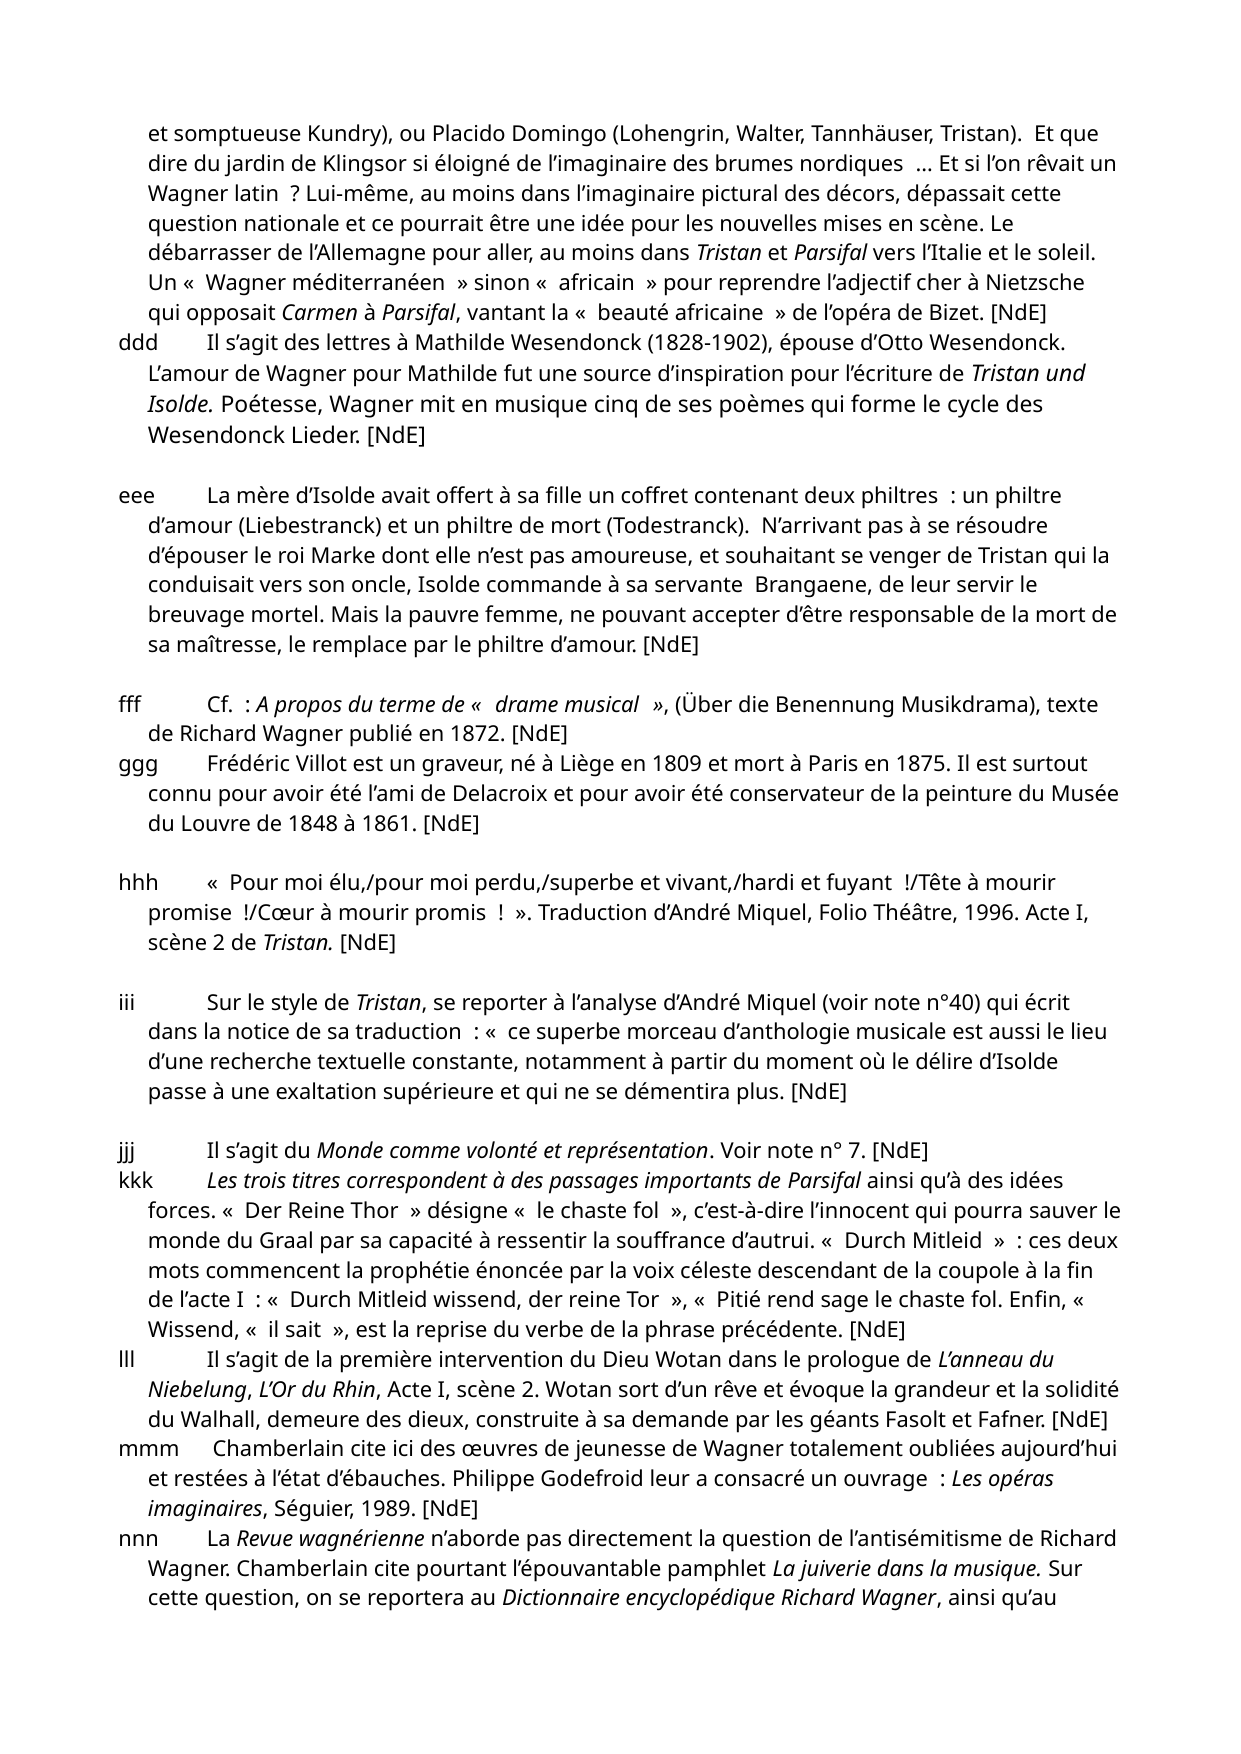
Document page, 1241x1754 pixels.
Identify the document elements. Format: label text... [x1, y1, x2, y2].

text La mère d’Isolde avait offert à sa fille un coffret contenant deux philtres : un philtre d’amour (Liebestranck) et un philtre de mort (Todestranck). N’arrivant pas à se résoudre d’épouser le roi Marke dont elle n’est pas amoureuse, et souhaitant se venger de Tristan qui la conduisait vers son oncle, Isolde commande à sa servante Brangaene, de leur servir le breuvage mortel. Mais la pauvre femme, ne pouvant accepter d’être responsable de la mort de sa maîtresse, le remplace par le philtre d’amour. [NdE] [118, 480, 1122, 659]
text Chamberlain cite ici des œuvres de jeunesse de Wagner totalement oubliées aujourd’hui et restées à l’état d’ébauches. Philippe Godefroid leur a consacré un ouvrage : Les opéras imaginaires, Séguier, 1989. [NdE] [118, 1433, 1122, 1523]
text La Revue wagnérienne n’aborde pas directement la question de l’antisémitisme de Richard Wagner. Chamberlain cite pourtant l’épouvantable pamphlet La juiverie dans la musique. Sur cette question, on se reportera au Dictionnaire encyclopédique Richard Wagner, ainsi qu’au [118, 1523, 1122, 1612]
text « Pour moi élu,/pour moi perdu,/superbe et vivant,/hardi et fuyant !/Tête à mourir promise !/Cœur à mourir promis ! ». Traduction d’André Miquel, Folio Théâtre, 1996. Acte I, scène 2 de Tristan. [NdE] [118, 867, 1122, 957]
text Il s’agit des lettres à Mathilde Wesendonck (1828-1902), épouse d’Otto Wesendonck. L’amour de Wagner pour Mathilde fut une source d’inspiration pour l’écriture de Tristan und Isolde. Poétesse, Wagner mit en musique cinq de ses poèmes qui forme le cycle des Wesendonck Lieder. [NdE] [118, 327, 1122, 450]
text Il s’agit du Monde comme volonté et représentation. Voir note n° 7. [NdE] [118, 1135, 1122, 1165]
text Les trois titres correspondent à des passages importants de Parsifal ainsi qu’à des idées forces. « Der Reine Thor » désigne « le chaste fol », c’est-à-dire l’innocent qui pourra sauver le monde du Graal par sa capacité à ressentir la souffrance d’autrui. « Durch Mitleid » : ces deux mots commencent la prophétie énoncée par la voix céleste descendant de la coupole à la fin de l’acte I : « Durch Mitleid wissend, der reine Tor », « Pitié rend sage le chaste fol. Enfin, « Wissend, « il sait », est la reprise du verbe de la phrase précédente. [NdE] [118, 1165, 1122, 1344]
text Il s’agit de la première intervention du Dieu Wotan dans le prologue de L’anneau du Niebelung, L’Or du Rhin, Acte I, scène 2. Wotan sort d’un rêve et évoque la grandeur et la solidité du Walhall, demeure des dieux, construite à sa demande par les géants Fasolt et Fafner. [NdE] [118, 1344, 1122, 1433]
text Sur le style de Tristan, se reporter à l’analyse d’André Miquel (voir note n°40) qui écrit dans la notice de sa traduction : « ce superbe morceau d’anthologie musicale est aussi le lieu d’une recherche textuelle constante, notamment à partir du moment où le délire d’Isolde passe à une exaltation supérieure et qui ne se démentira plus. [NdE] [118, 986, 1122, 1106]
text et somptueuse Kundry), ou Placido Domingo (Lohengrin, Walter, Tannhäuser, Tristan). Et que dire du jardin de Klingsor si éloigné de l’imaginaire des brumes nordiques … Et si l’on rêvait un Wagner latin ? Lui-même, au moins dans l’imaginaire pictural des décors, dépassait cette question nationale et ce pourrait être une idée pour les nouvelles mises en scène. Le débarrasser de l’Allemagne pour aller, au moins dans Tristan et Parsifal vers l’Italie et le soleil. Un « Wagner méditerranéen » sinon « africain » pour reprendre l’adjectif cher à Nietzsche qui opposait Carmen à Parsifal, vantant la « beauté africaine » de l’opéra de Bizet. [NdE] [118, 118, 1122, 327]
text Cf. : A propos du terme de « drame musical », (Über die Benennung Musikdrama), texte de Richard Wagner publié en 1872. [NdE] [118, 688, 1122, 748]
text Frédéric Villot est un graveur, né à Liège en 1809 et mort à Paris en 1875. Il est surtout connu pour avoir été l’ami de Delacroix et pour avoir été conservateur de la peinture du Musée du Louvre de 1848 à 1861. [NdE] [118, 748, 1122, 837]
